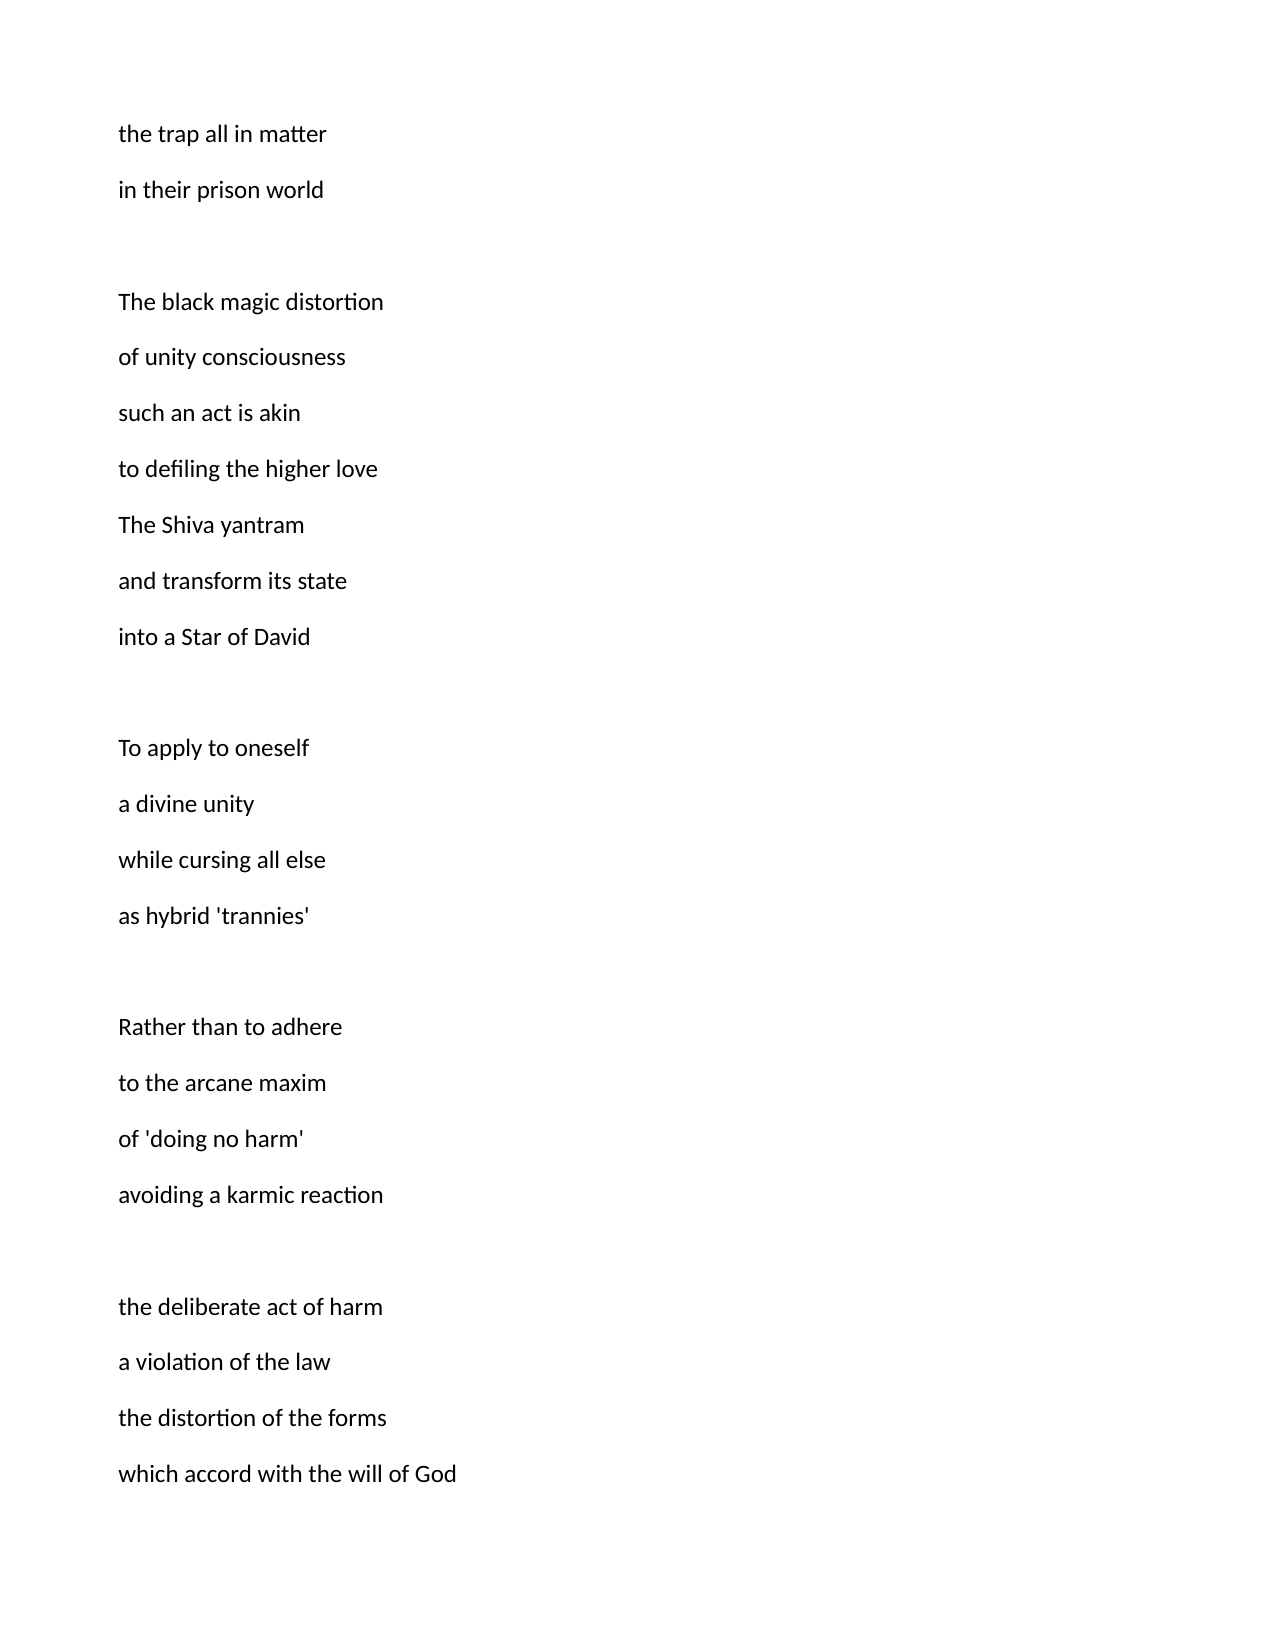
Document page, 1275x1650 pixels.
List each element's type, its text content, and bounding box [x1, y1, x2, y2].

text while cursing all else [118, 844, 1157, 874]
text which accord with the will of God [118, 1458, 1157, 1489]
text to the arcane maxim [118, 1067, 1157, 1098]
text as hybrid 'trannies' [118, 900, 1157, 930]
text to defiling the higher love [118, 453, 1157, 484]
text The Shiva yantram [118, 509, 1157, 539]
text the deliberate act of harm [118, 1291, 1157, 1321]
text such an act is akin [118, 397, 1157, 428]
text a divine unity [118, 788, 1157, 819]
text The black magic distortion [118, 286, 1157, 316]
text the trap all in matter [118, 118, 1157, 149]
text the distortion of the forms [118, 1402, 1157, 1433]
text and transform its state [118, 565, 1157, 595]
text Rather than to adhere [118, 1011, 1157, 1042]
text of unity consciousness [118, 341, 1157, 372]
text of 'doing no harm' [118, 1123, 1157, 1154]
text To apply to oneself [118, 732, 1157, 763]
text avoiding a karmic reaction [118, 1179, 1157, 1209]
text into a Star of David [118, 621, 1157, 651]
text a violation of the law [118, 1346, 1157, 1377]
text in their prison world [118, 174, 1157, 204]
